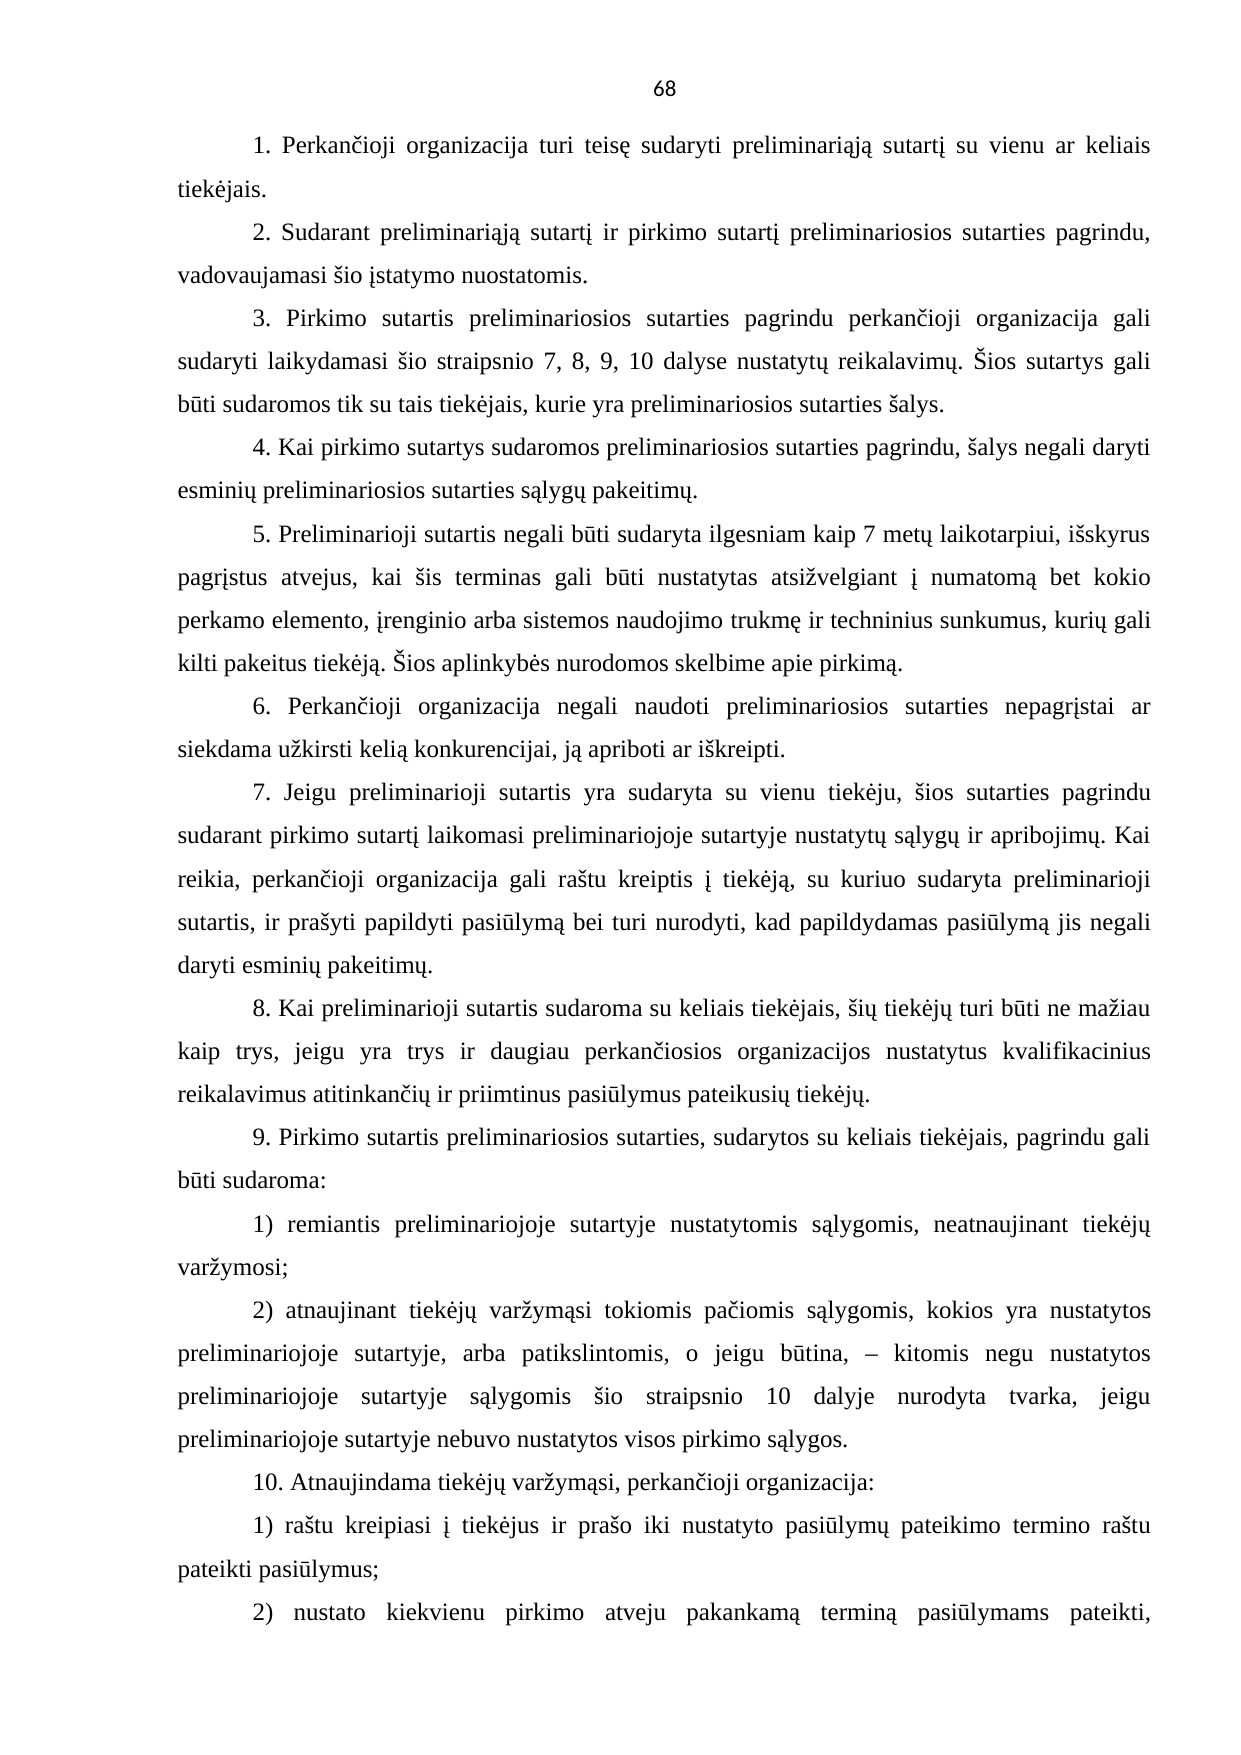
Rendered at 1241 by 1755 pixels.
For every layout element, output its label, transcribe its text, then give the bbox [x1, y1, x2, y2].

text 10. Atnaujindama tiekėjų varžymąsi, perkančioji organizacija: [177, 1467, 1152, 1496]
text 3. Pirkimo sutartis preliminariosios sutarties pagrindu perkančioji organizacija gali sudaryti laikydamasi šio straipsnio 7, 8, 9, 10 dalyse nustatytų reikalavimų. Šios sutartys gali būti sudaromos tik su tais tiekėjais, kurie yra preliminariosios sutarties šalys. [177, 303, 1152, 418]
text 4. Kai pirkimo sutartys sudaromos preliminariosios sutarties pagrindu, šalys negali daryti esminių preliminariosios sutarties sąlygų pakeitimų. [177, 432, 1152, 504]
text 2) nustato kiekvienu pirkimo atveju pakankamą terminą pasiūlymams pateikti, [177, 1597, 1152, 1626]
text 6. Perkančioji organizacija negali naudoti preliminariosios sutarties nepagrįstai ar siekdama užkirsti kelią konkurencijai, ją apriboti ar iškreipti. [177, 691, 1152, 763]
text 1) remiantis preliminariojoje sutartyje nustatytomis sąlygomis, neatnaujinant tiekėjų varžymosi; [177, 1209, 1152, 1281]
text 2. Sudarant preliminariąją sutartį ir pirkimo sutartį preliminariosios sutarties pagrindu, vadovaujamasi šio įstatymo nuostatomis. [177, 217, 1152, 289]
text 1) raštu kreipiasi į tiekėjus ir prašo iki nustatyto pasiūlymų pateikimo termino raštu pateikti pasiūlymus; [177, 1511, 1152, 1582]
text 8. Kai preliminarioji sutartis sudaroma su keliais tiekėjais, šių tiekėjų turi būti ne mažiau kaip trys, jeigu yra trys ir daugiau perkančiosios organizacijos nustatytus kvalifikacinius reikalavimus atitinkančių ir priimtinus pasiūlymus pateikusių tiekėjų. [177, 993, 1152, 1108]
text 7. Jeigu preliminarioji sutartis yra sudaryta su vienu tiekėju, šios sutarties pagrindu sudarant pirkimo sutartį laikomasi preliminariojoje sutartyje nustatytų sąlygų ir apribojimų. Kai reikia, perkančioji organizacija gali raštu kreiptis į tiekėją, su kuriuo sudaryta preliminarioji sutartis, ir prašyti papildyti pasiūlymą bei turi nurodyti, kad papildydamas pasiūlymą jis negali daryti esminių pakeitimų. [177, 777, 1152, 979]
text 1. Perkančioji organizacija turi teisę sudaryti preliminariąją sutartį su vienu ar keliais tiekėjais. [177, 131, 1152, 202]
text 2) atnaujinant tiekėjų varžymąsi tokiomis pačiomis sąlygomis, kokios yra nustatytos preliminariojoje sutartyje, arba patikslintomis, o jeigu būtina, – kitomis negu nustatytos preliminariojoje sutartyje sąlygomis šio straipsnio 10 dalyje nurodyta tvarka, jeigu preliminariojoje sutartyje nebuvo nustatytos visos pirkimo sąlygos. [177, 1295, 1152, 1453]
text 9. Pirkimo sutartis preliminariosios sutarties, sudarytos su keliais tiekėjais, pagrindu gali būti sudaroma: [177, 1122, 1152, 1194]
text 5. Preliminarioji sutartis negali būti sudaryta ilgesniam kaip 7 metų laikotarpiui, išskyrus pagrįstus atvejus, kai šis terminas gali būti nustatytas atsižvelgiant į numatomą bet kokio perkamo elemento, įrenginio arba sistemos naudojimo trukmę ir techninius sunkumus, kurių gali kilti pakeitus tiekėją. Šios aplinkybės nurodomos skelbime apie pirkimą. [177, 519, 1152, 677]
